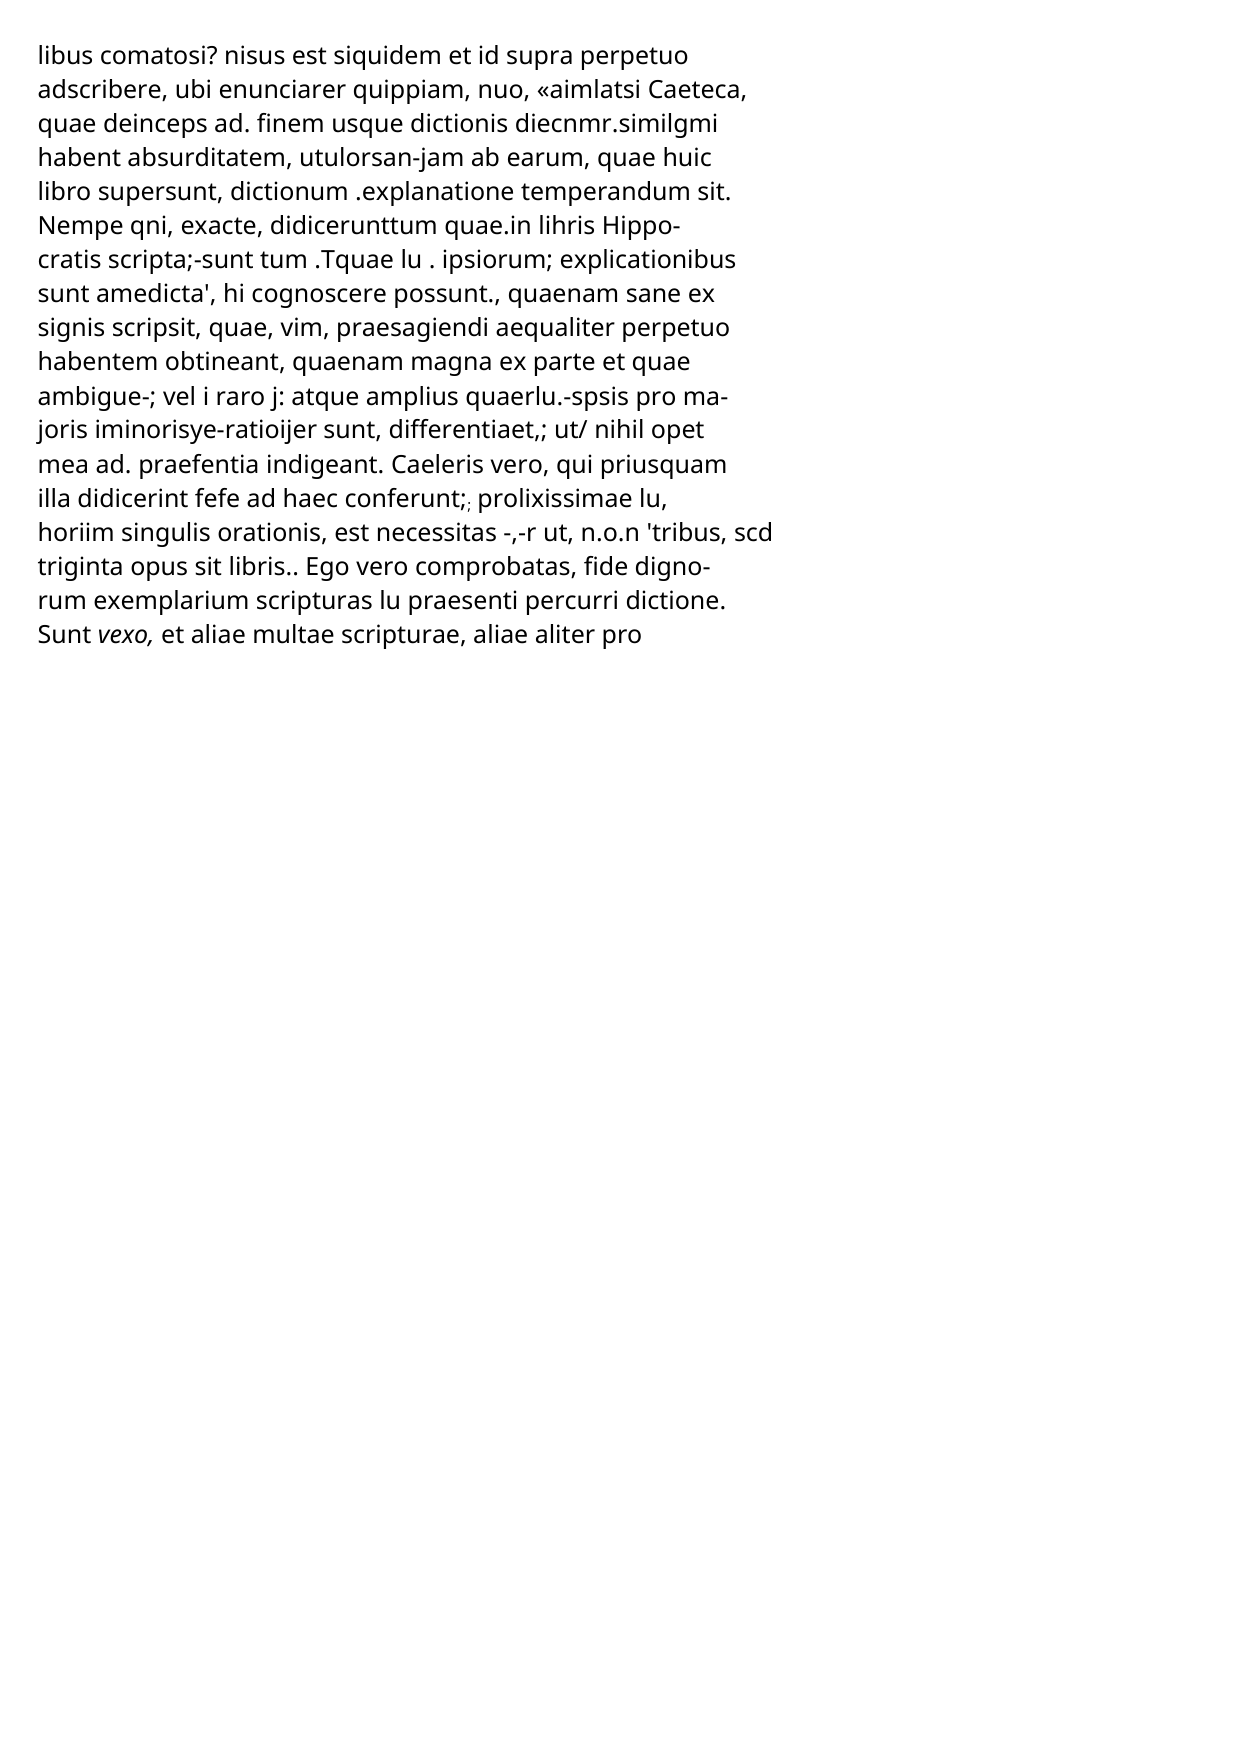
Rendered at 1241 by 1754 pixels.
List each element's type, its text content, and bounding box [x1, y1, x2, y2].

text libus comatosi? nisus est siquidem et id supra perpetuo adscribere, ubi enunciarer quippiam, nuo, «aimlatsi Caeteca, quae deinceps ad. finem usque dictionis diecnmr.similgmi habent absurditatem, utulorsan-jam ab earum, quae huic libro supersunt, dictionum .explanatione temperandum sit. Nempe qni, exacte, didicerunttum quae.in lihris Hippo- cratis scripta;-sunt tum .Tquae lu . ipsiorum; explicationibus sunt amedicta', hi cognoscere possunt., quaenam sane ex signis scripsit, quae, vim, praesagiendi aequaliter perpetuo habentem obtineant, quaenam magna ex parte et quae ambigue-; vel i raro j: atque amplius quaerlu.-spsis pro ma- joris iminorisye-ratioijer sunt, differentiaet,; ut/ nihil opet mea ad. praefentia indigeant. Caeleris vero, qui priusquam illa didicerint fefe ad haec conferunt;; prolixissimae lu, horiim singulis orationis, est necessitas -,-r ut, n.o.n 'tribus, scd triginta opus sit libris.. Ego vero comprobatas, fide digno- rum exemplarium scripturas lu praesenti percurri dictione. Sunt vexo, et aliae multae scripturae, aliae aliter pro [37, 37, 1203, 651]
